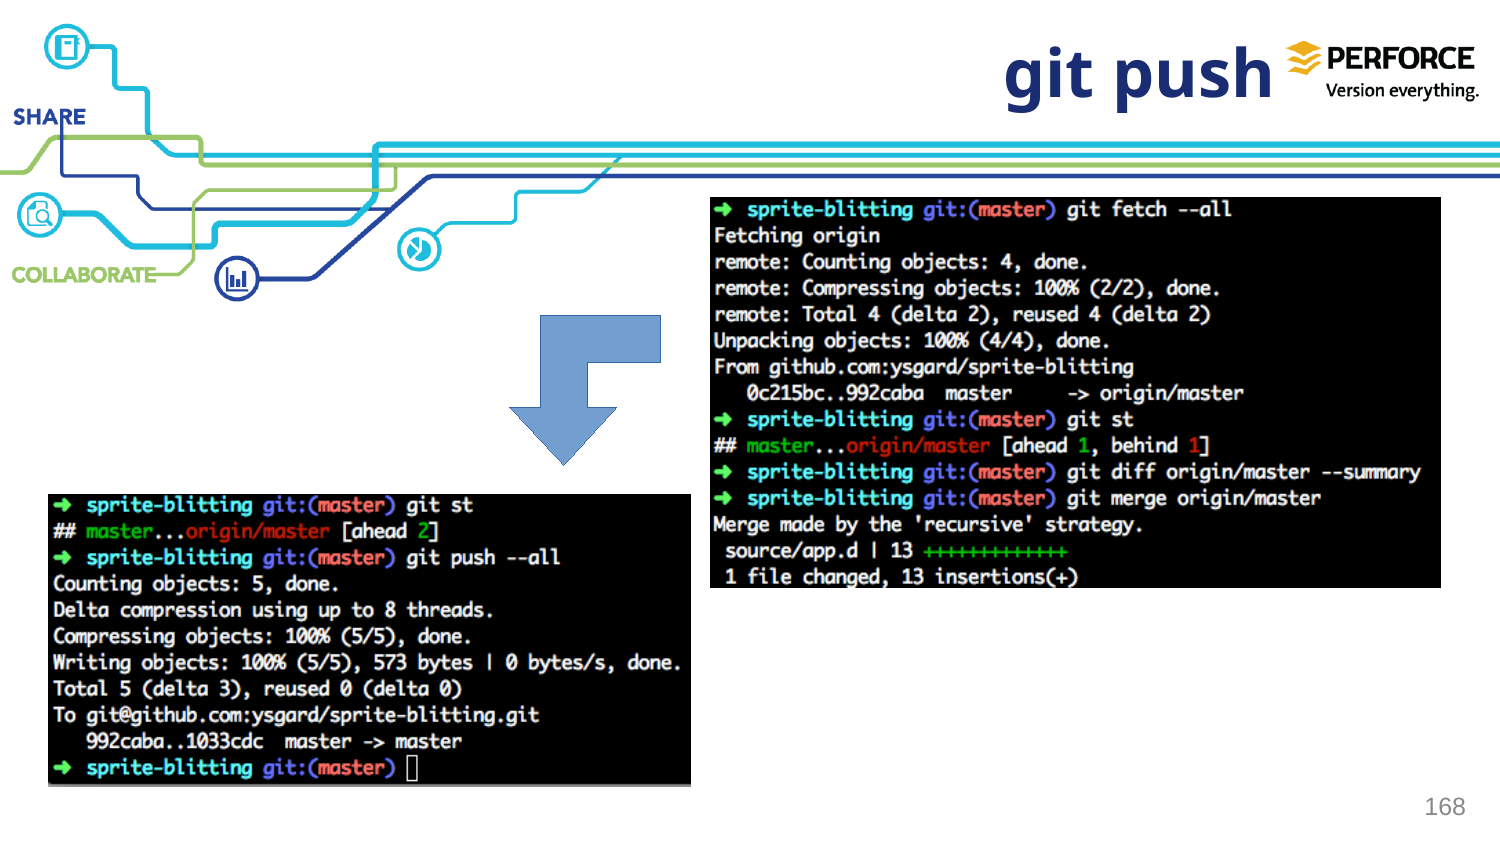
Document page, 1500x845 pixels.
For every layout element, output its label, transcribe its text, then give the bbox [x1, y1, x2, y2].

title git push [240, 0, 1291, 198]
text_box [509, 315, 661, 466]
text_box [1131, 782, 1482, 828]
picture [0, 0, 1500, 845]
